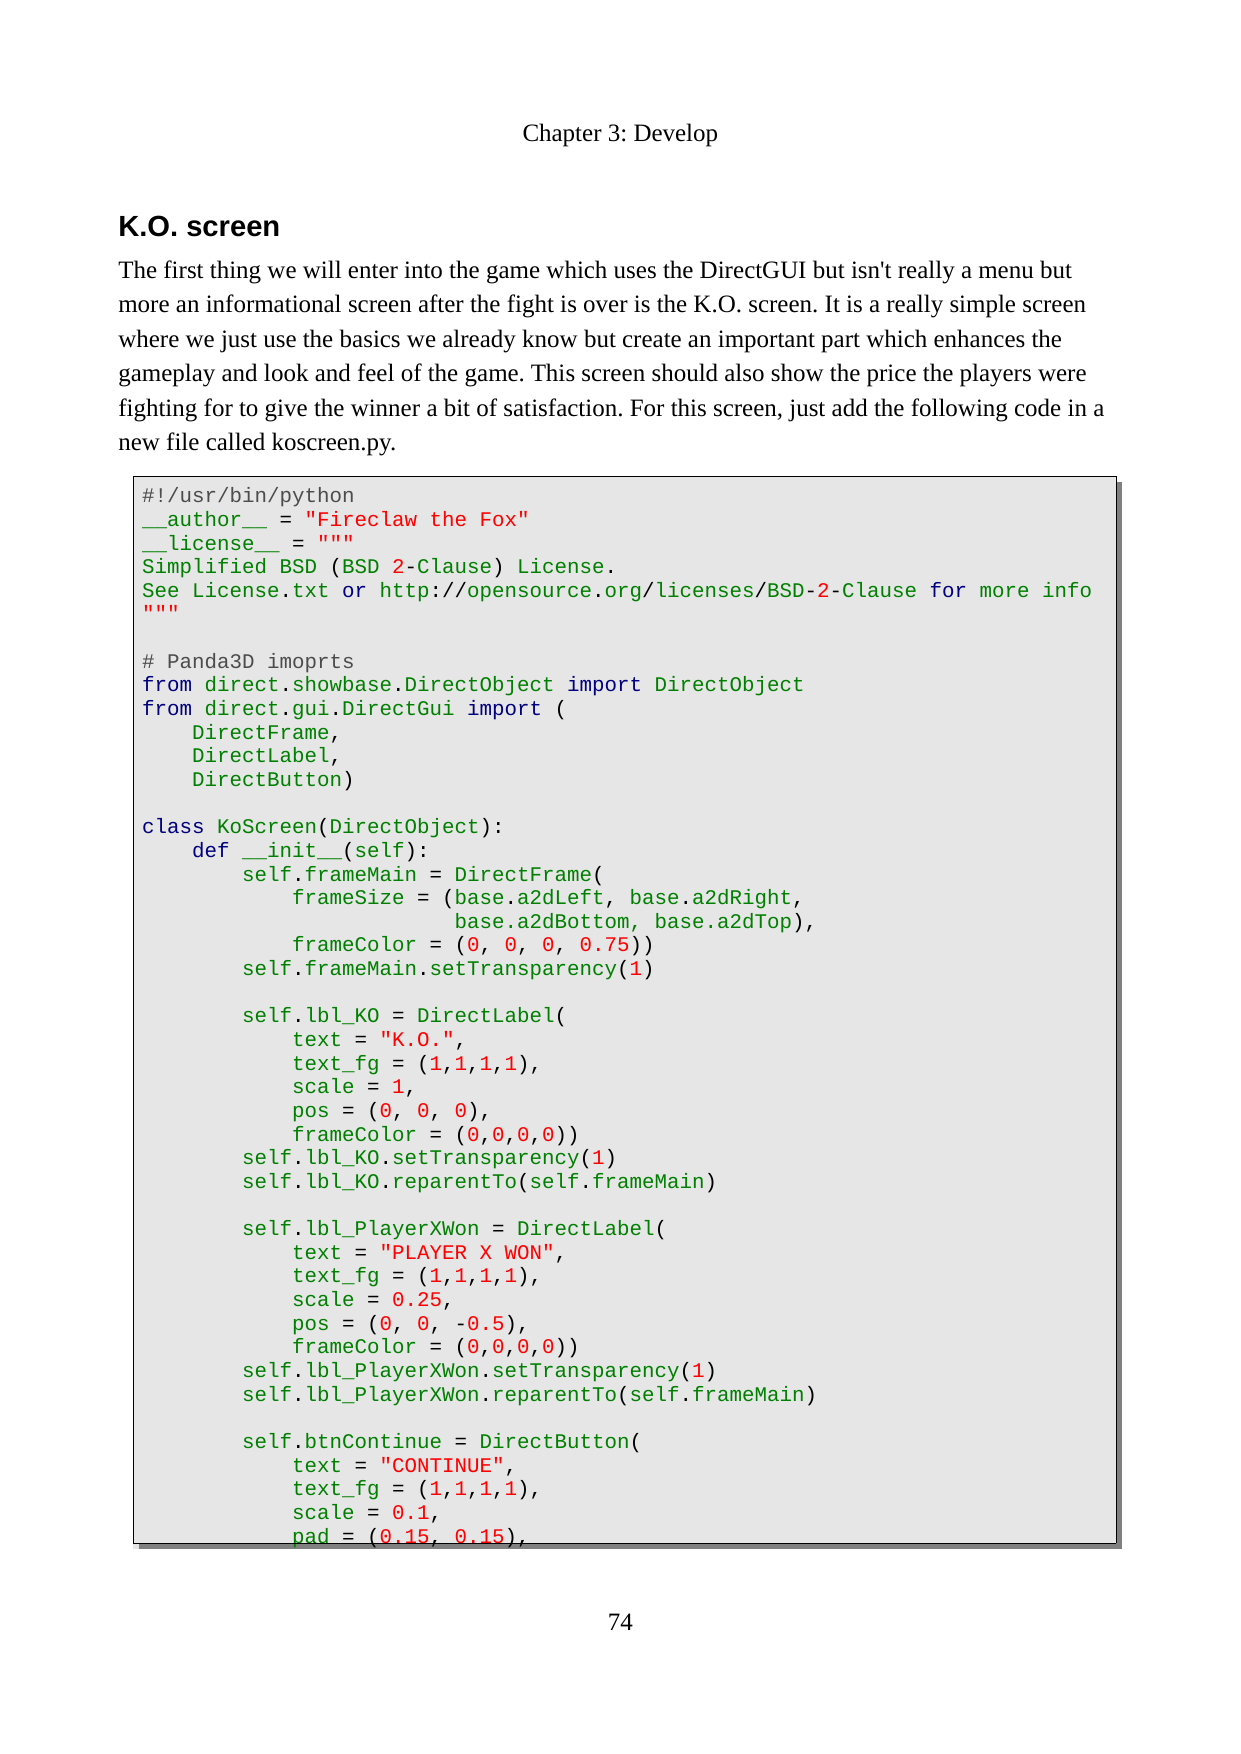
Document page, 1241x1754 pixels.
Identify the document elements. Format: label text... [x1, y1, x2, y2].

text See License.txt or http://opensource.org/licenses/BSD-2-Clause for more info [134, 571, 1116, 594]
text self.lbl_PlayerXWon.setTransparency(1) [134, 1351, 1116, 1375]
text # Panda3D imoprts [134, 642, 1116, 665]
text pos = (0, 0, -0.5), [134, 1304, 1116, 1327]
subtitle K.O. screen [118, 209, 1122, 242]
text base.a2dBottom, base.a2dTop), [134, 902, 1116, 926]
text frameColor = (0,0,0,0)) [134, 1115, 1116, 1138]
text pos = (0, 0, 0), [134, 1091, 1116, 1115]
text __license__ = """ [134, 523, 1116, 547]
text from direct.gui.DirectGui import ( [134, 689, 1116, 713]
text scale = 0.1, [134, 1493, 1116, 1517]
text DirectButton) [134, 760, 1116, 784]
text self.btnContinue = DirectButton( [134, 1422, 1116, 1446]
text self.lbl_KO.setTransparency(1) [134, 1138, 1116, 1162]
text DirectLabel, [134, 736, 1116, 760]
text def __init__(self): [134, 831, 1116, 854]
text text_fg = (1,1,1,1), [134, 1469, 1116, 1493]
text self.lbl_PlayerXWon = DirectLabel( [134, 1209, 1116, 1233]
text text_fg = (1,1,1,1), [134, 1257, 1116, 1280]
text """ [134, 594, 1116, 618]
text #!/usr/bin/python [134, 477, 1116, 500]
text scale = 1, [134, 1067, 1116, 1091]
text self.lbl_PlayerXWon.reparentTo(self.frameMain) [134, 1375, 1116, 1398]
text self.frameMain = DirectFrame( [134, 854, 1116, 878]
text Simplified BSD (BSD 2-Clause) License. [134, 547, 1116, 571]
text self.lbl_KO.reparentTo(self.frameMain) [134, 1162, 1116, 1186]
text frameColor = (0,0,0,0)) [134, 1327, 1116, 1351]
text frameColor = (0, 0, 0, 0.75)) [134, 926, 1116, 949]
text text = "CONTINUE", [134, 1446, 1116, 1469]
text pad = (0.15, 0.15), [134, 1517, 1116, 1543]
text self.frameMain.setTransparency(1) [134, 949, 1116, 973]
text class KoScreen(DirectObject): [134, 807, 1116, 831]
text DirectFrame, [134, 713, 1116, 736]
text text = "PLAYER X WON", [134, 1233, 1116, 1257]
text frameSize = (base.a2dLeft, base.a2dRight, [134, 878, 1116, 902]
text scale = 0.25, [134, 1280, 1116, 1304]
text text_fg = (1,1,1,1), [134, 1044, 1116, 1067]
text __author__ = "Fireclaw the Fox" [134, 500, 1116, 523]
text The first thing we will enter into the game which uses the DirectGUI but isn't really a menu but more an informational screen after the fight is over is the K.O. screen. It is a really simple screen where we just use the basics we already know but create an important part which enhances the gameplay and look and feel of the game. This screen should also show the price the players were fighting for to give the winner a bit of satisfaction. For this screen, just add the following code in a new file called koscreen.py. [118, 255, 1122, 456]
text from direct.showbase.DirectObject import DirectObject [134, 665, 1116, 689]
text text = "K.O.", [134, 1020, 1116, 1044]
text self.lbl_KO = DirectLabel( [134, 996, 1116, 1020]
